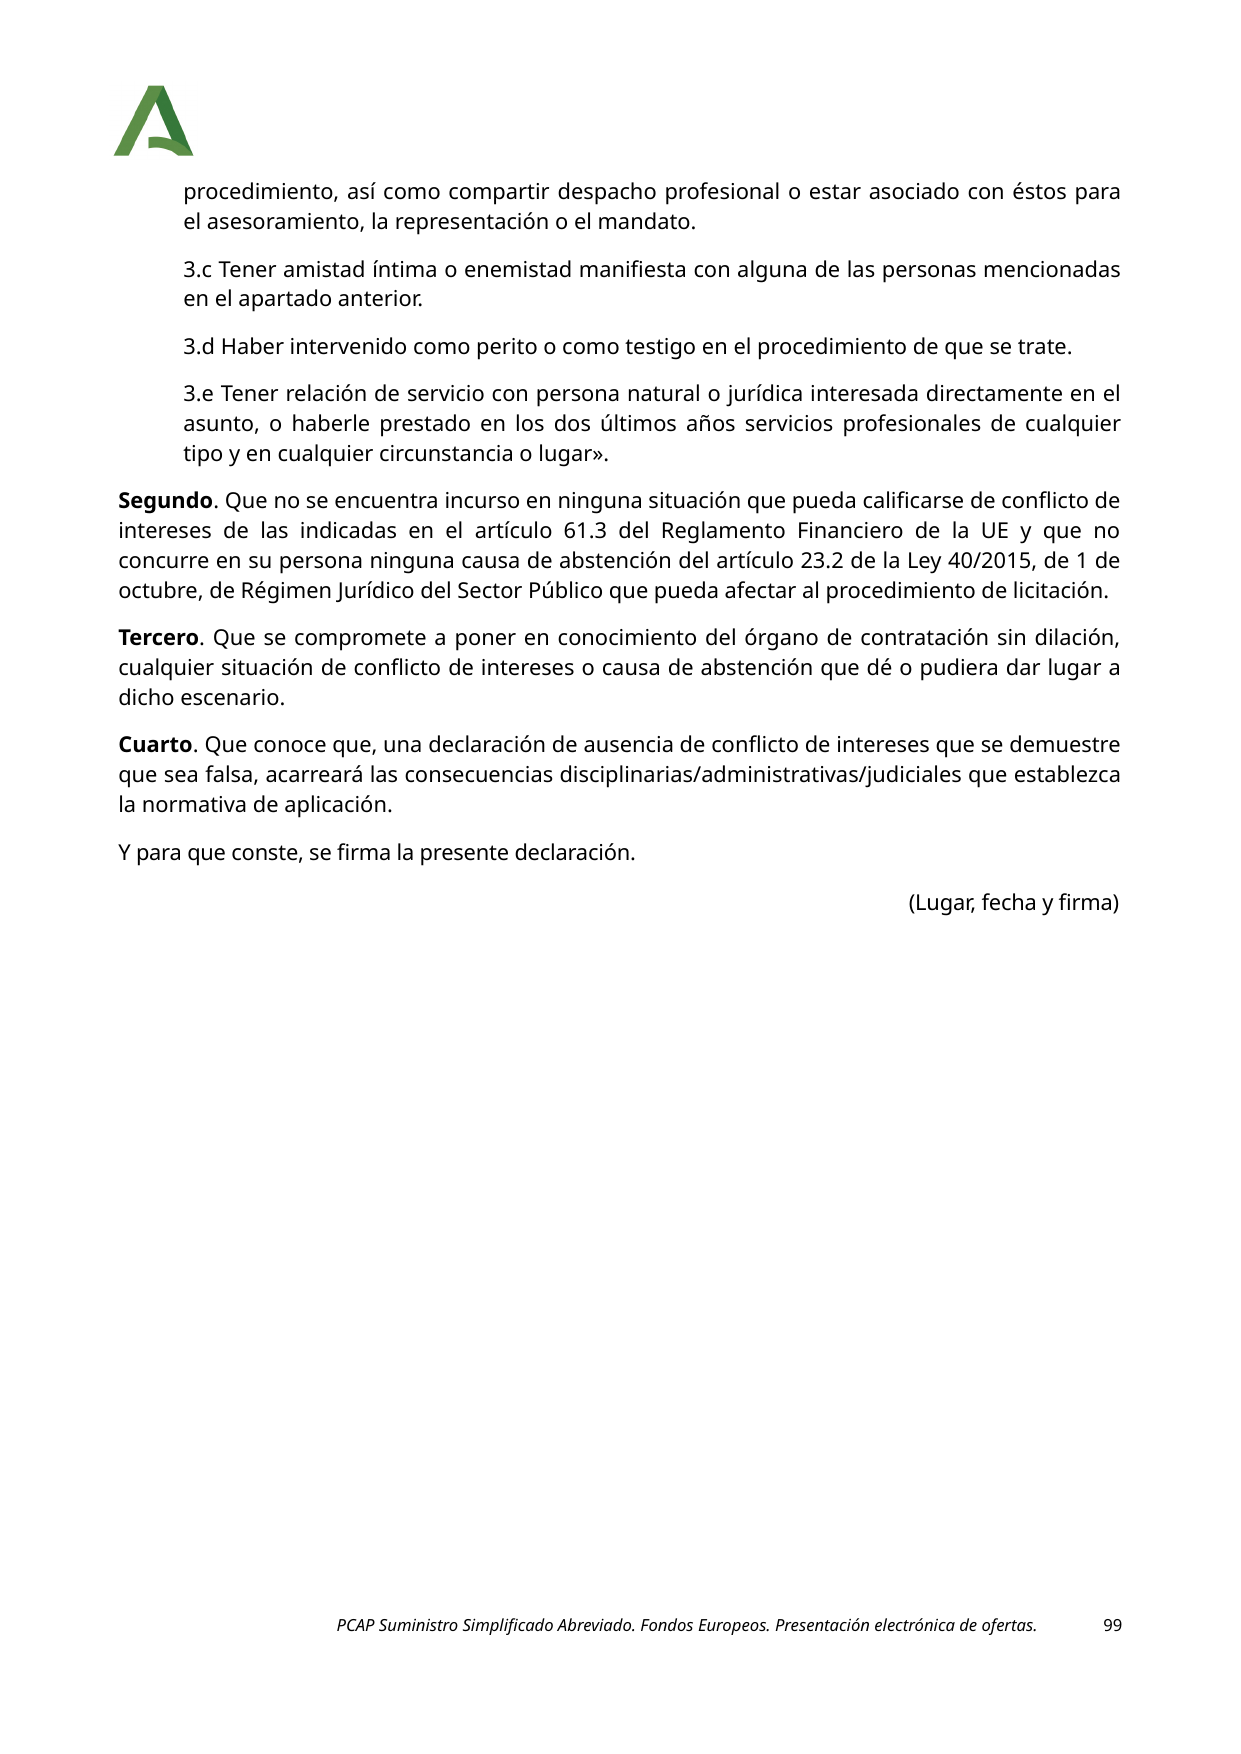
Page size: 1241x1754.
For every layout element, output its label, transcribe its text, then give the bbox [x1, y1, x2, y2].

text Y para que conste, se firma la presente declaración. [118, 837, 1122, 866]
text procedimiento, así como compartir despacho profesional o estar asociado con éstos para el asesoramiento, la representación o el mandato. [183, 176, 1122, 236]
picture [109, 81, 198, 160]
text (Lugar, fecha y firma) [118, 884, 1122, 920]
text 3.d Haber intervenido como perito o como testigo en el procedimiento de que se trate. [183, 331, 1122, 361]
text 3.e Tener relación de servicio con persona natural o jurídica interesada directamente en el asunto, o haberle prestado en los dos últimos años servicios profesionales de cualquier tipo y en cualquier circunstancia o lugar». [183, 378, 1122, 468]
text 3.c Tener amistad íntima o enemistad manifiesta con alguna de las personas mencionadas en el apartado anterior. [183, 254, 1122, 313]
text Cuarto. Que conoce que, una declaración de ausencia de conflicto de intereses que se demuestre que sea falsa, acarreará las consecuencias disciplinarias/administrativas/judiciales que establezca la normativa de aplicación. [118, 729, 1122, 819]
text Tercero. Que se compromete a poner en conocimiento del órgano de contratación sin dilación, cualquier situación de conflicto de intereses o causa de abstención que dé o pudiera dar lugar a dicho escenario. [118, 622, 1122, 712]
text Segundo. Que no se encuentra incurso en ninguna situación que pueda calificarse de conflicto de intereses de las indicadas en el artículo 61.3 del Reglamento Financiero de la UE y que no concurre en su persona ninguna causa de abstención del artículo 23.2 de la Ley 40/2015, de 1 de octubre, de Régimen Jurídico del Sector Público que pueda afectar al procedimiento de licitación. [118, 486, 1122, 605]
